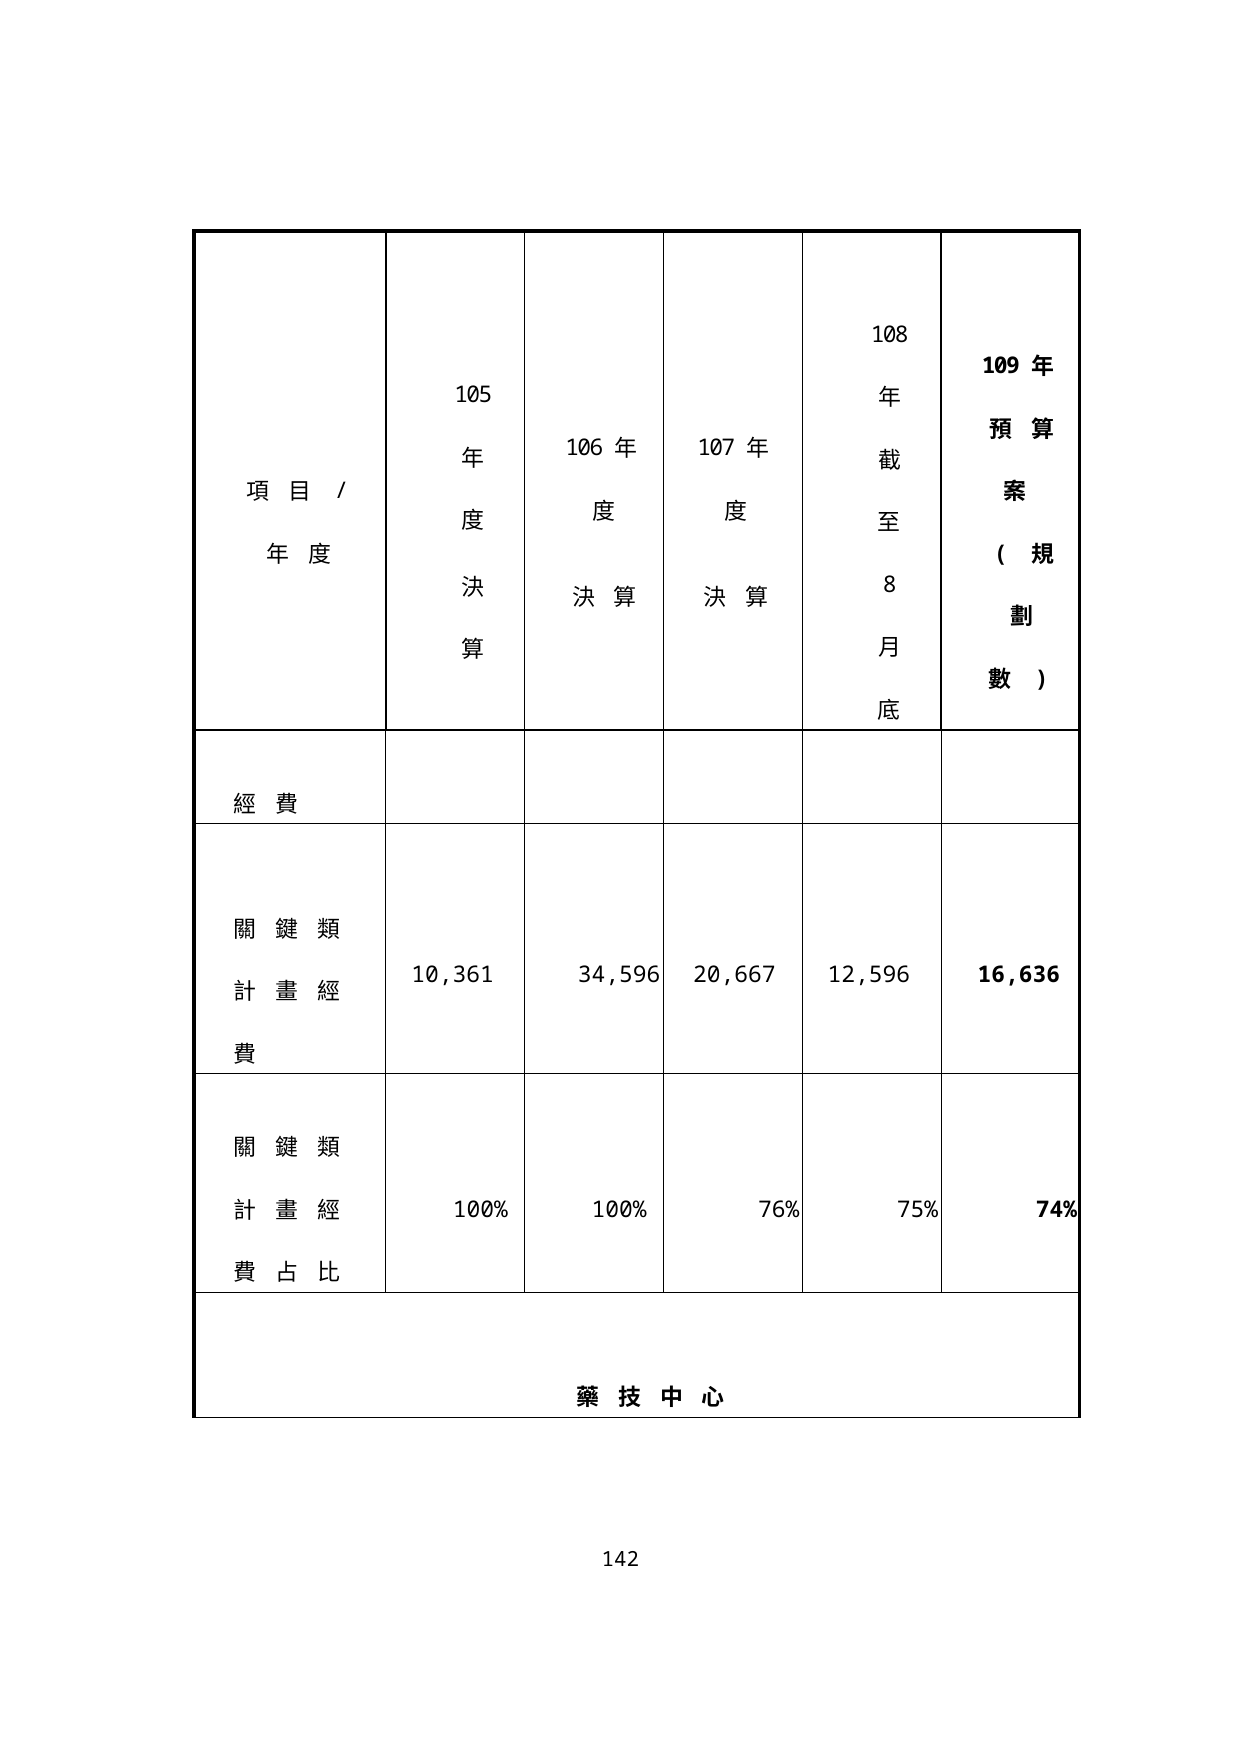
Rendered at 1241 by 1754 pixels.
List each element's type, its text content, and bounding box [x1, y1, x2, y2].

table_header 106年度 決算 [525, 233, 663, 729]
table_cell 經費 [196, 731, 385, 823]
table_cell 20,667 [664, 824, 802, 1073]
table_cell 16,636 [942, 824, 1078, 1073]
table_header 項目/年度 [196, 233, 385, 729]
table_cell 12,596 [803, 824, 941, 1073]
table_cell [803, 731, 941, 823]
table_header 107年度 決算 [664, 233, 802, 729]
table_cell [525, 731, 663, 823]
table_cell 76% [664, 1074, 802, 1292]
table_cell 74% [942, 1074, 1078, 1292]
table_cell 100% [525, 1074, 663, 1292]
table_cell 34,596 [525, 824, 663, 1073]
table_cell 100% [386, 1074, 524, 1292]
table_header 108年截至 8月底 [803, 233, 940, 729]
table_cell [664, 731, 802, 823]
table_cell 10,361 [386, 824, 524, 1073]
table_header 109年預算案(規劃數) [942, 233, 1078, 729]
table_cell 藥技中心 [196, 1293, 1078, 1417]
table_cell 關鍵類計畫經費占比 [196, 1074, 385, 1292]
table_header 105年度 決算 [387, 233, 524, 729]
table_cell [386, 731, 524, 823]
table_cell 關鍵類計畫經費 [196, 824, 385, 1073]
table_cell 75% [803, 1074, 941, 1292]
table_cell [942, 731, 1078, 823]
